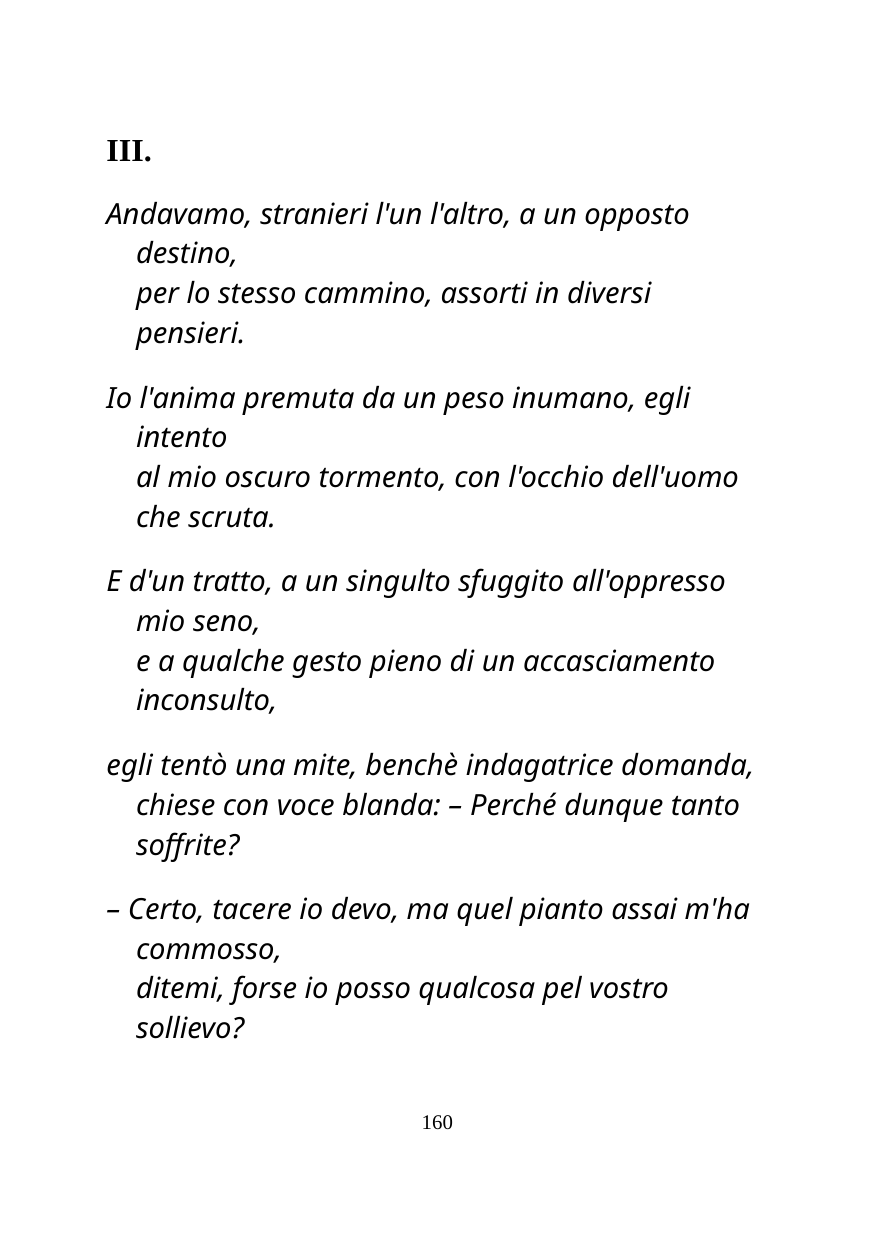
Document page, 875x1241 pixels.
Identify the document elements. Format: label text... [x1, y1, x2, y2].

text Andavamo, stranieri l'un l'altro, a un opposto destino, per lo stesso cammino, assorti in diversi pensieri. [106, 193, 768, 352]
subtitle III. [106, 131, 768, 168]
text Io l'anima premuta da un peso inumano, egli intento al mio oscuro tormento, con l'occhio dell'uomo che scruta. [106, 377, 768, 536]
text – Certo, tacere io devo, ma quel pianto assai m'ha commosso, ditemi, forse io posso qualcosa pel vostro sollievo? [106, 888, 768, 1047]
text E d'un tratto, a un singulto sfuggito all'oppresso mio seno, e a qualche gesto pieno di un accasciamento inconsulto, [106, 561, 768, 719]
text egli tentò una mite, benchè indagatrice domanda, chiese con voce blanda: – Perché dunque tanto soffrite? [106, 744, 768, 863]
